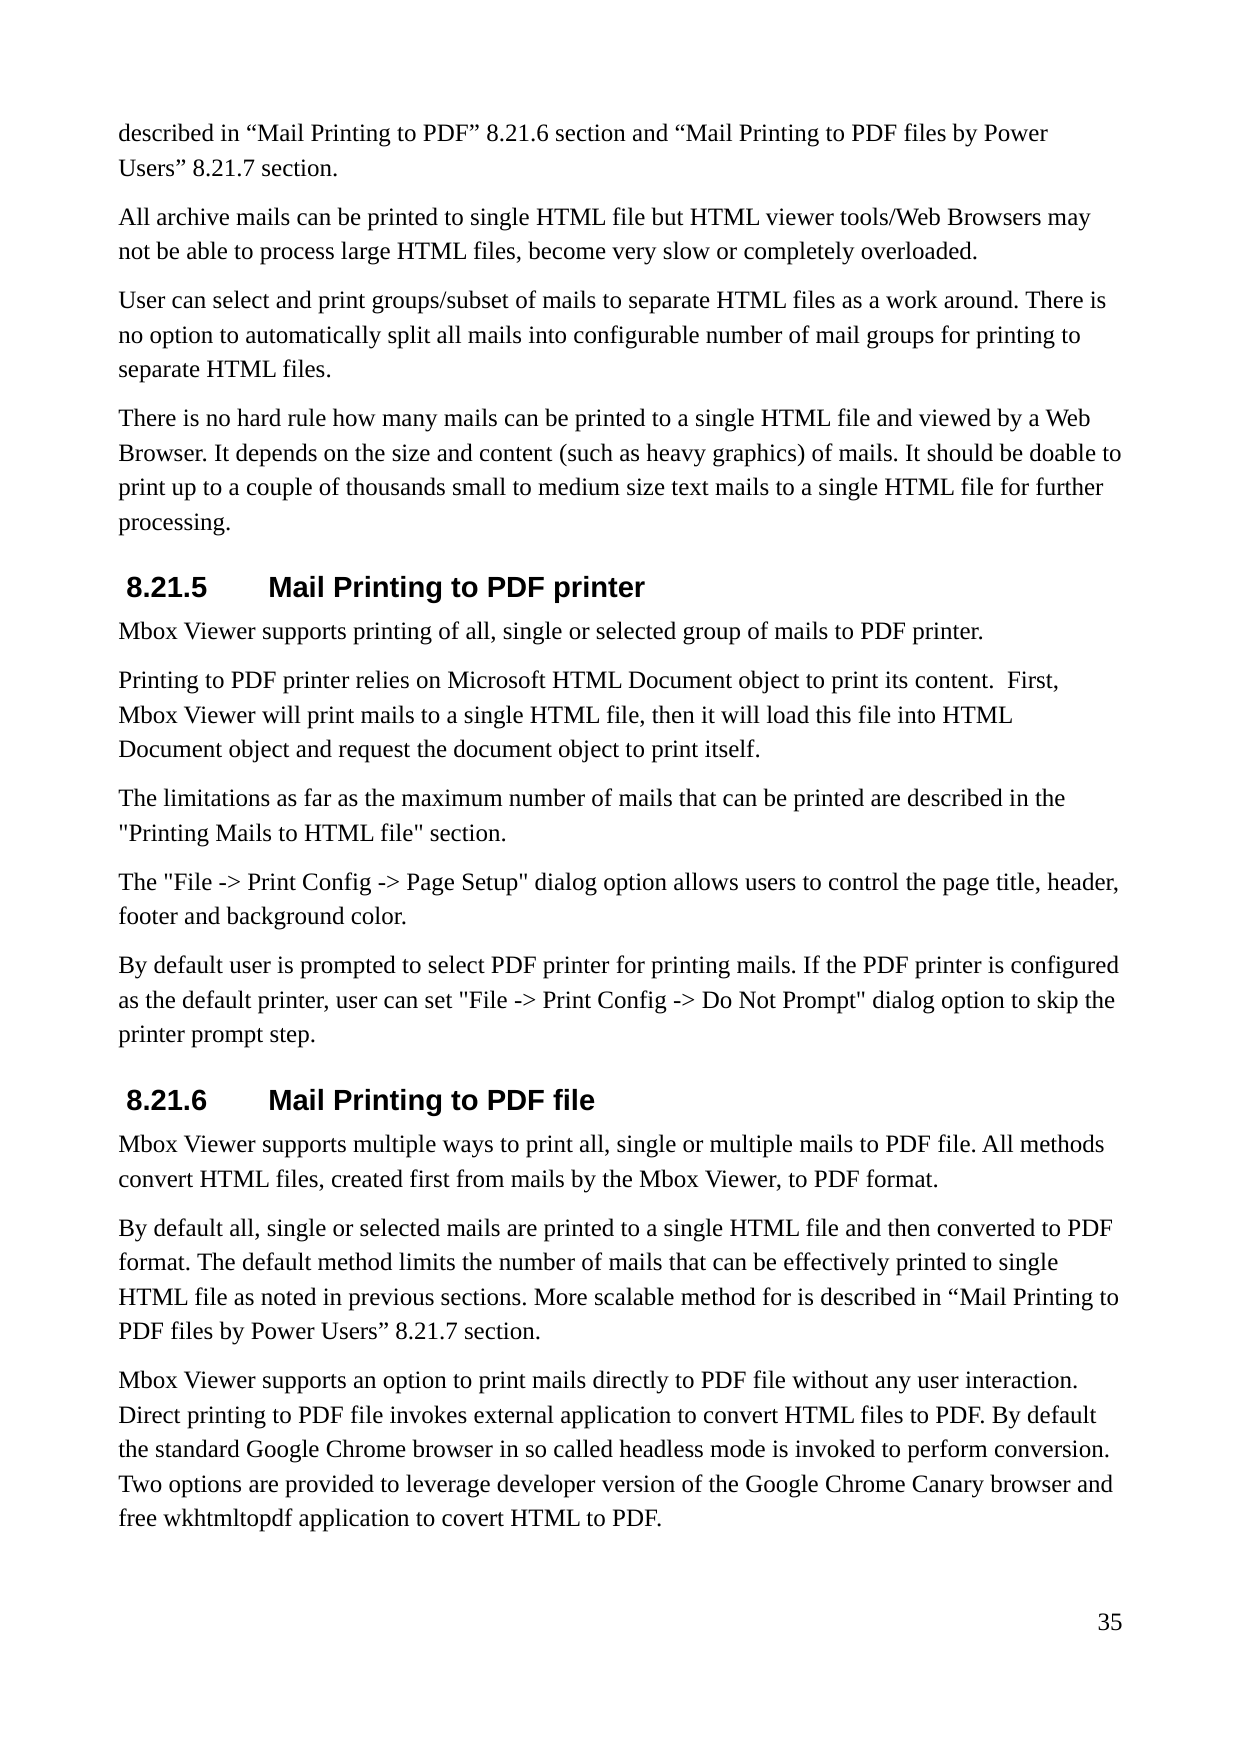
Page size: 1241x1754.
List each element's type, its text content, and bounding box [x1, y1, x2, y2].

text Mbox Viewer supports an option to print mails directly to PDF file without any user interaction. Direct printing to PDF file invokes external application to convert HTML files to PDF. By default the standard Google Chrome browser in so called headless mode is invoked to perform conversion. Two options are provided to leverage developer version of the Google Chrome Canary browser and free wkhtmltopdf application to covert HTML to PDF. [118, 1365, 1122, 1532]
text Mbox Viewer supports multiple ways to print all, single or multiple mails to PDF file. All methods convert HTML files, created first from mails by the Mbox Viewer, to PDF format. [118, 1129, 1122, 1192]
text All archive mails can be printed to single HTML file but HTML viewer tools/Web Browsers may not be able to process large HTML files, become very slow or completely overloaded. [118, 202, 1122, 265]
subtitle Mail Printing to PDF printer [118, 570, 1122, 604]
text The limitations as far as the maximum number of mails that can be printed are described in the "Printing Mails to HTML file" section. [118, 783, 1122, 847]
text There is no hard rule how many mails can be printed to a single HTML file and viewed by a Web Browser. It depends on the size and content (such as heavy graphics) of mails. It should be doable to print up to a couple of thousands small to medium size text mails to a single HTML file for further processing. [118, 403, 1122, 535]
text The "File -> Print Config -> Page Setup" dialog option allows users to control the page title, header, footer and background color. [118, 867, 1122, 930]
text By default all, single or selected mails are printed to a single HTML file and then converted to PDF format. The default method limits the number of mails that can be effectively printed to single HTML file as noted in previous sections. More scalable method for is described in “Mail Printing to PDF files by Power Users” 8.21.7 section. [118, 1213, 1122, 1345]
text described in “Mail Printing to PDF” 8.21.6 section and “Mail Printing to PDF files by Power Users” 8.21.7 section. [118, 118, 1122, 181]
text Printing to PDF printer relies on Microsoft HTML Document object to print its content. First, Mbox Viewer will print mails to a single HTML file, then it will load this file into HTML Document object and request the document object to print itself. [118, 665, 1122, 763]
text User can select and print groups/subset of mails to separate HTML files as a work around. There is no option to automatically split all mails into configurable number of mail groups for printing to separate HTML files. [118, 285, 1122, 383]
text By default user is prompted to select PDF printer for printing mails. If the PDF printer is configured as the default printer, user can set "File -> Print Config -> Do Not Prompt" dialog option to skip the printer prompt step. [118, 951, 1122, 1048]
subtitle Mail Printing to PDF file [118, 1083, 1122, 1117]
text Mbox Viewer supports printing of all, single or selected group of mails to PDF printer. [118, 616, 1122, 645]
